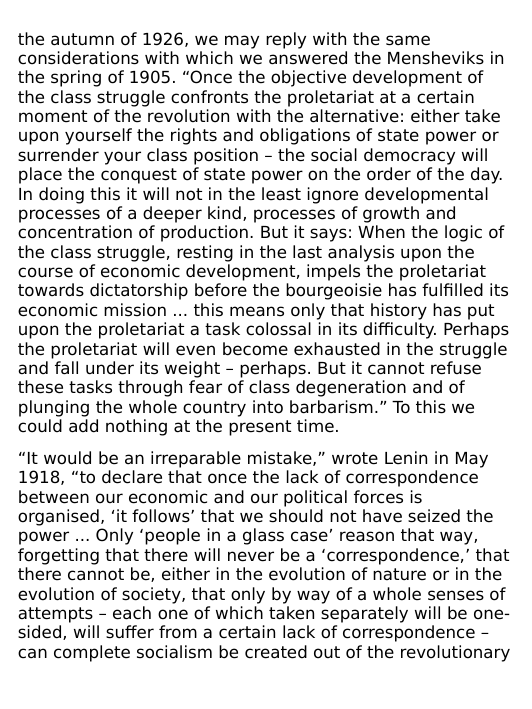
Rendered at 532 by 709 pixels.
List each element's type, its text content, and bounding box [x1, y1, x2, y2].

text “It would be an irreparable mistake,” wrote Lenin in May 1918, “to declare that once the lack of correspondence between our economic and our political forces is organised, ‘it follows’ that we should not have seized the power ... Only ‘people in a glass case’ reason that way, forgetting that there will never be a ‘correspondence,’ that there cannot be, either in the evolution of nature or in the evolution of society, that only by way of a whole senses of attempts – each one of which taken separately will be one-sided, will suffer from a certain lack of correspondence – can complete socialism be created out of the revolutionary [18, 449, 514, 662]
text the autumn of 1926, we may reply with the same considerations with which we answered the Mensheviks in the spring of 1905. “Once the objective development of the class struggle confronts the proletariat at a certain moment of the revolution with the alternative: either take upon yourself the rights and obligations of state power or surrender your class position – the social democracy will place the conquest of state power on the order of the day. In doing this it will not in the least ignore developmental processes of a deeper kind, processes of growth and concentration of production. But it says: When the logic of the class struggle, resting in the last analysis upon the course of economic development, impels the proletariat towards dictatorship before the bourgeoisie has fulfilled its economic mission ... this means only that history has put upon the proletariat a task colossal in its difficulty. Perhaps the proletariat will even become exhausted in the struggle and fall under its weight – perhaps. But it cannot refuse these tasks through fear of class degeneration and of plunging the whole country into barbarism.” To this we could add nothing at the present time. [18, 29, 514, 436]
